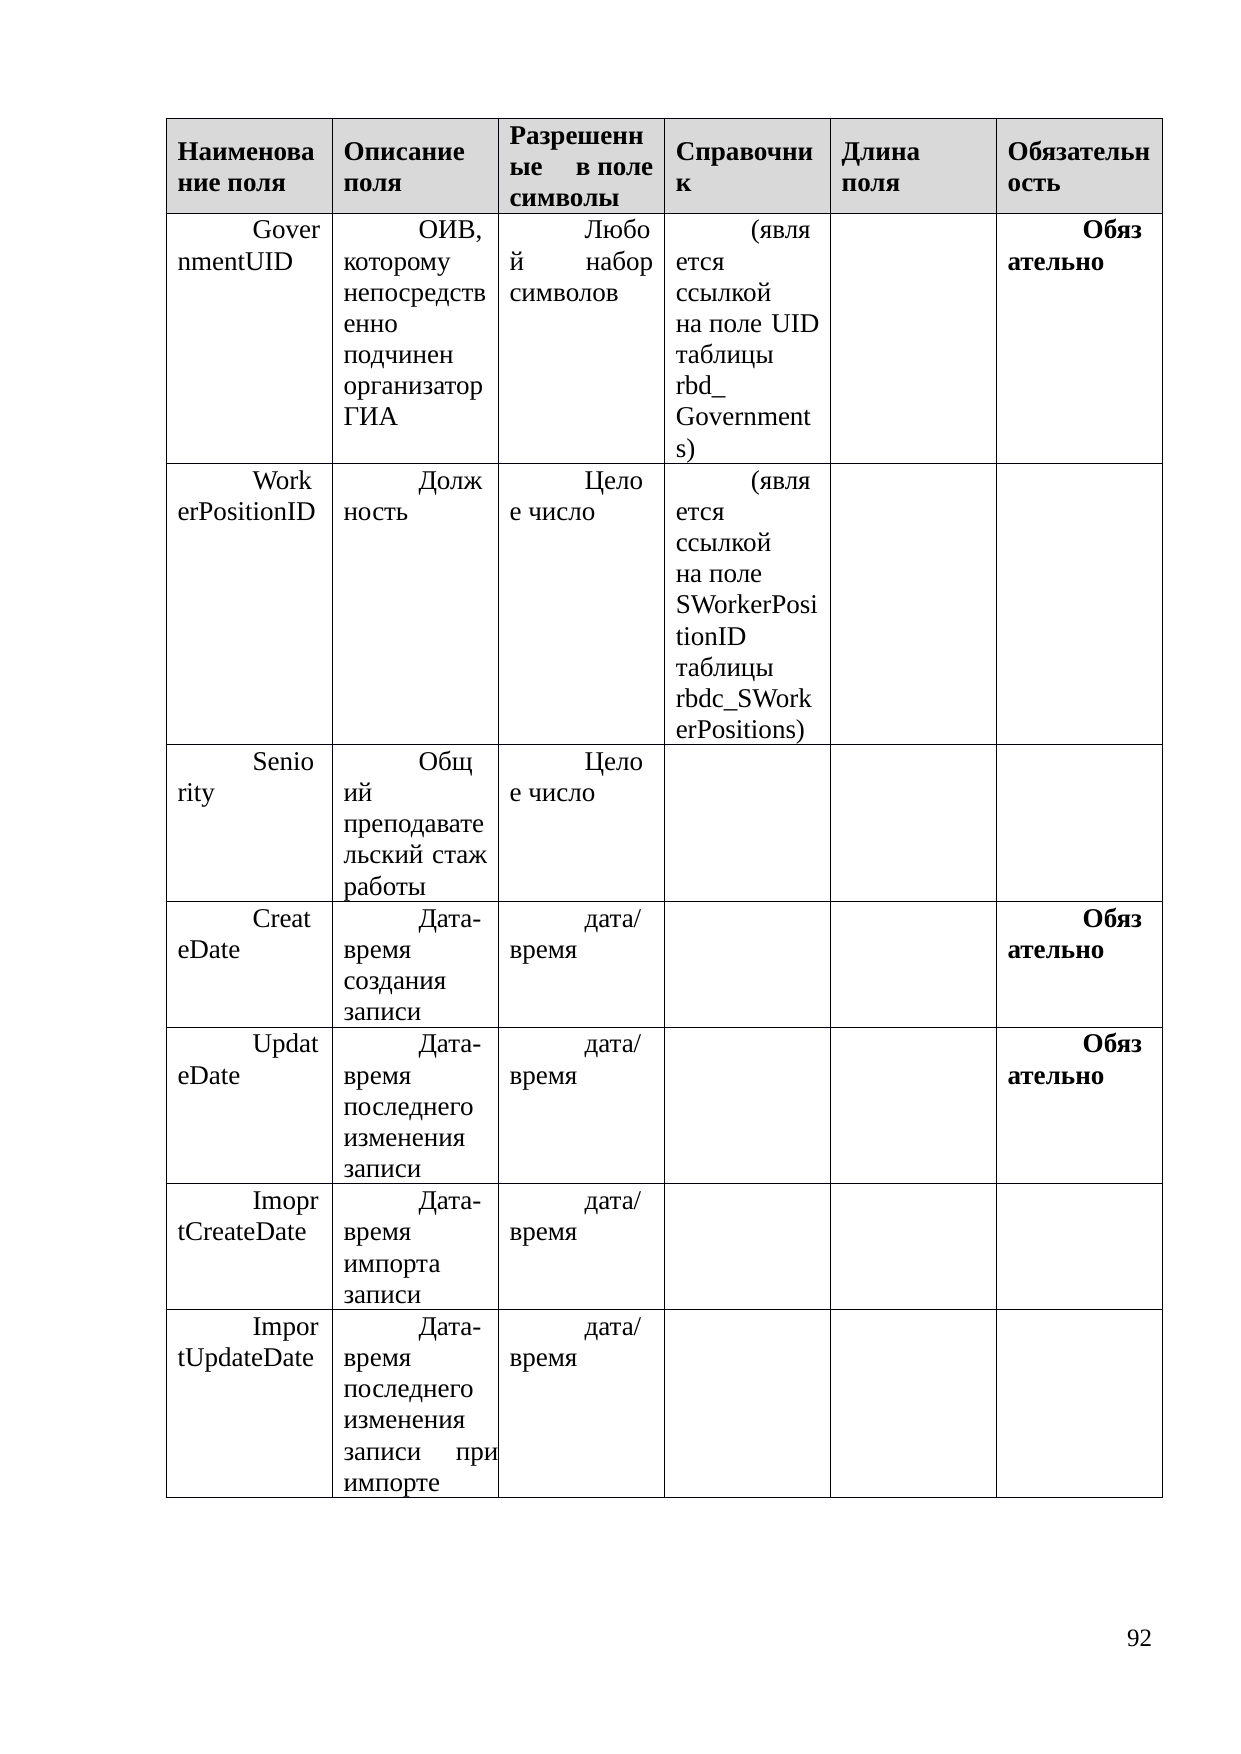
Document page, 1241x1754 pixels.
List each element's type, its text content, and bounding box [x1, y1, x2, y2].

table_cell дата/время [499, 902, 664, 1027]
table_cell ОИВ, которому непосредственно подчинен организатор ГИА [333, 214, 498, 463]
table_cell [665, 902, 830, 1027]
table_cell (является ссылкой на поле UID таблицы rbd_ Governments) [665, 214, 830, 463]
table_cell [665, 745, 830, 901]
table_cell Seniority [167, 745, 332, 901]
table_header Наименование поля [167, 119, 332, 213]
table_cell дата/время [499, 1310, 664, 1497]
table_header Описание поля [333, 119, 498, 213]
table_cell [831, 1310, 996, 1497]
table_cell ImportUpdateDate [167, 1310, 332, 1497]
table_cell дата/время [499, 1028, 664, 1183]
table_cell [997, 464, 1162, 744]
table_cell [831, 902, 996, 1027]
table_cell [665, 1028, 830, 1183]
table_cell (является ссылкой на поле SWorkerPositionID таблицы rbdc_SWorkerPositions) [665, 464, 830, 744]
table_cell [665, 1310, 830, 1497]
table_cell Обязательно [997, 1028, 1162, 1183]
table_cell Дата-время последнего изменения записи при импорте [333, 1310, 498, 1497]
table_cell [997, 1310, 1162, 1497]
table_header Справочник [665, 119, 830, 213]
table_cell дата/время [499, 1184, 664, 1309]
table_header Обязательность [997, 119, 1162, 213]
table_cell GovernmentUID [167, 214, 332, 463]
table_cell [831, 214, 996, 463]
table_cell Обязательно [997, 214, 1162, 463]
table_header Разрешенные в поле символы [499, 119, 664, 213]
table_cell [831, 1184, 996, 1309]
table_cell Дата-время последнего изменения записи [333, 1028, 498, 1183]
table_cell UpdateDate [167, 1028, 332, 1183]
table_cell [997, 1184, 1162, 1309]
table_cell Обязательно [997, 902, 1162, 1027]
table_cell Дата-время создания записи [333, 902, 498, 1027]
table_cell [997, 745, 1162, 901]
table_cell Дата-время импорта записи [333, 1184, 498, 1309]
table_header Длина поля [831, 119, 996, 213]
table_cell ImoprtCreateDate [167, 1184, 332, 1309]
table_cell Целое число [499, 464, 664, 744]
table_cell Должность [333, 464, 498, 744]
table_cell Целое число [499, 745, 664, 901]
table_cell Общий преподавательский стаж работы [333, 745, 498, 901]
table_cell CreateDate [167, 902, 332, 1027]
table_cell Любой набор символов [499, 214, 664, 463]
table_cell [831, 1028, 996, 1183]
table_cell [831, 464, 996, 744]
table_cell WorkerPositionID [167, 464, 332, 744]
table_cell [831, 745, 996, 901]
table_cell [665, 1184, 830, 1309]
